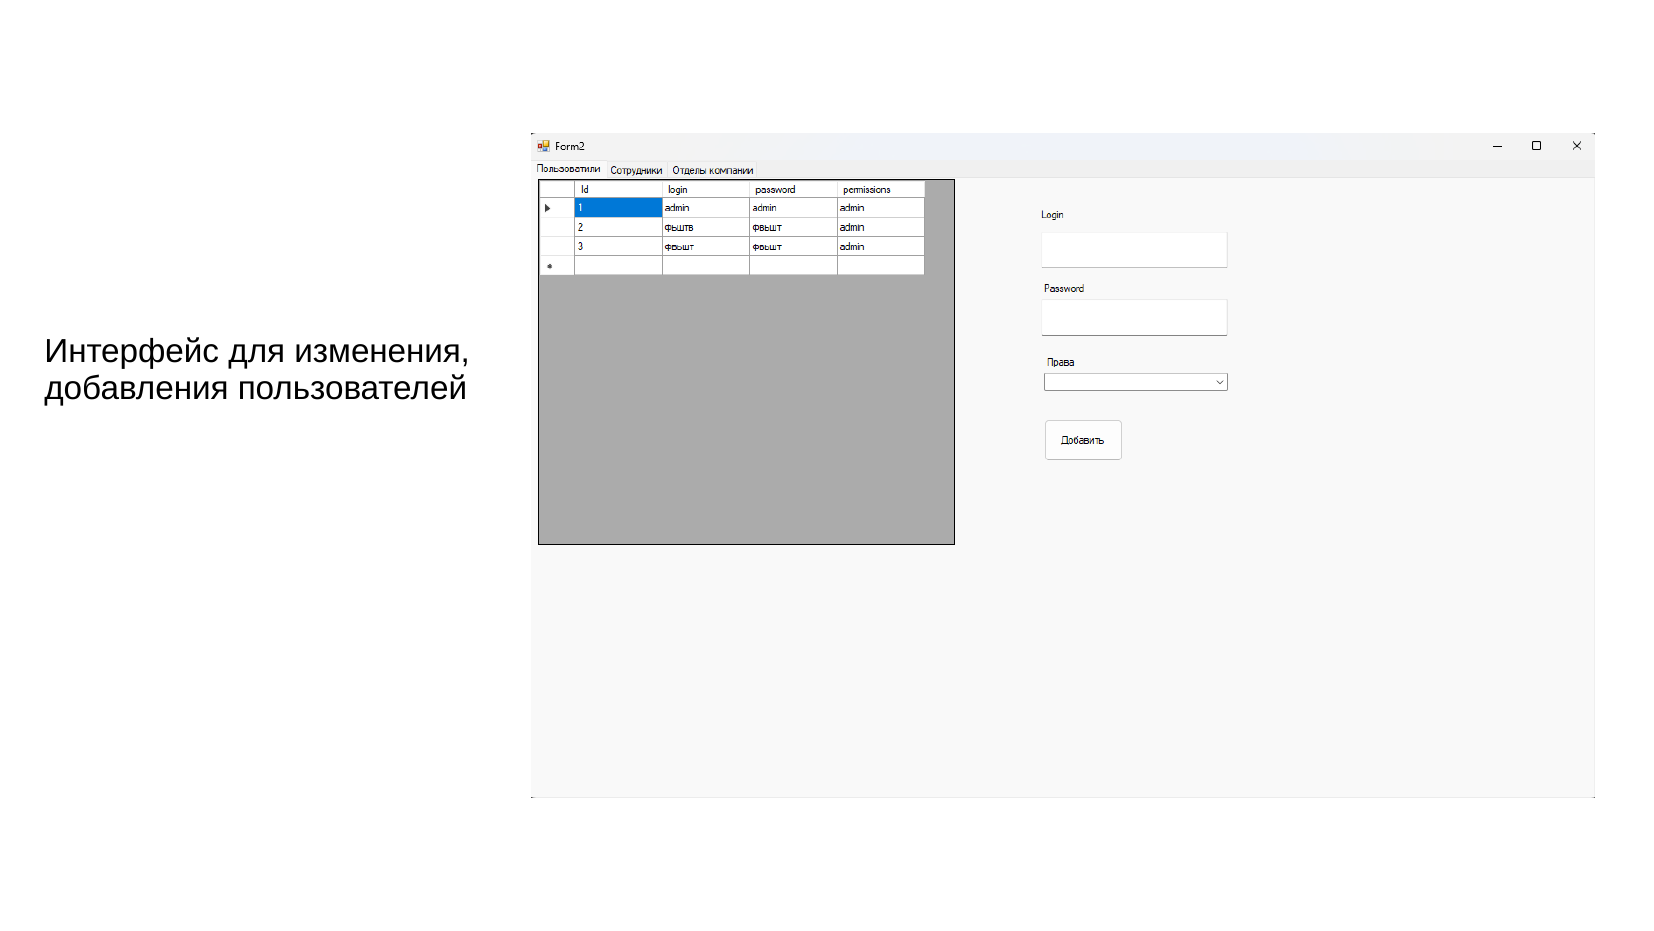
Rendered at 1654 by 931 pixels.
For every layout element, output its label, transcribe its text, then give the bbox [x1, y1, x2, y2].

picture [531, 133, 1595, 798]
text_box Интерфейс для изменения, добавления пользователей [29, 324, 532, 473]
